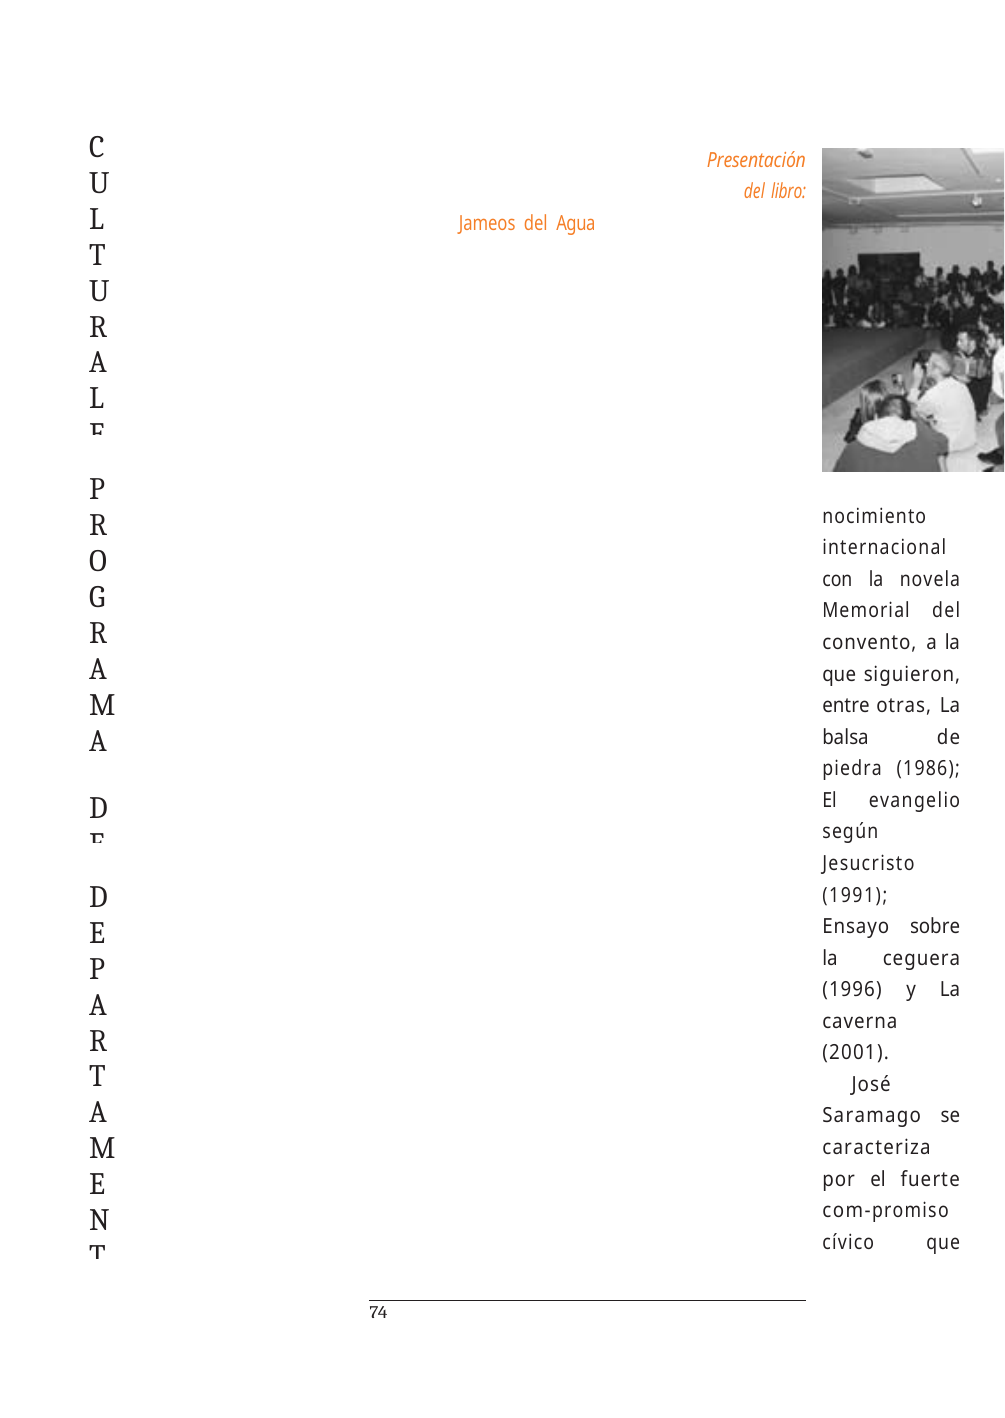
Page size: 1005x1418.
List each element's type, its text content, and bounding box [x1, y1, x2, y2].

text José Saramago se caracteriza por el fuerte com-promiso cívico que [822, 1069, 960, 1255]
text nocimiento internacional con la novela Memorial del convento, a la que siguieron, entre otras, La balsa de piedra (1986); El evangelio según Jesucristo (1991); Ensayo sobre la ceguera (1996) y La caverna (2001). [822, 501, 960, 1066]
text D E [89, 791, 128, 842]
text del libro: [359, 176, 808, 204]
text P R O G R A M A S [89, 471, 128, 754]
text Jameos del Agua [458, 208, 808, 236]
text Presentación [359, 145, 808, 173]
text D E P A R T A M E N T O [89, 879, 128, 1258]
text C U L T U R A L E S [89, 129, 128, 434]
